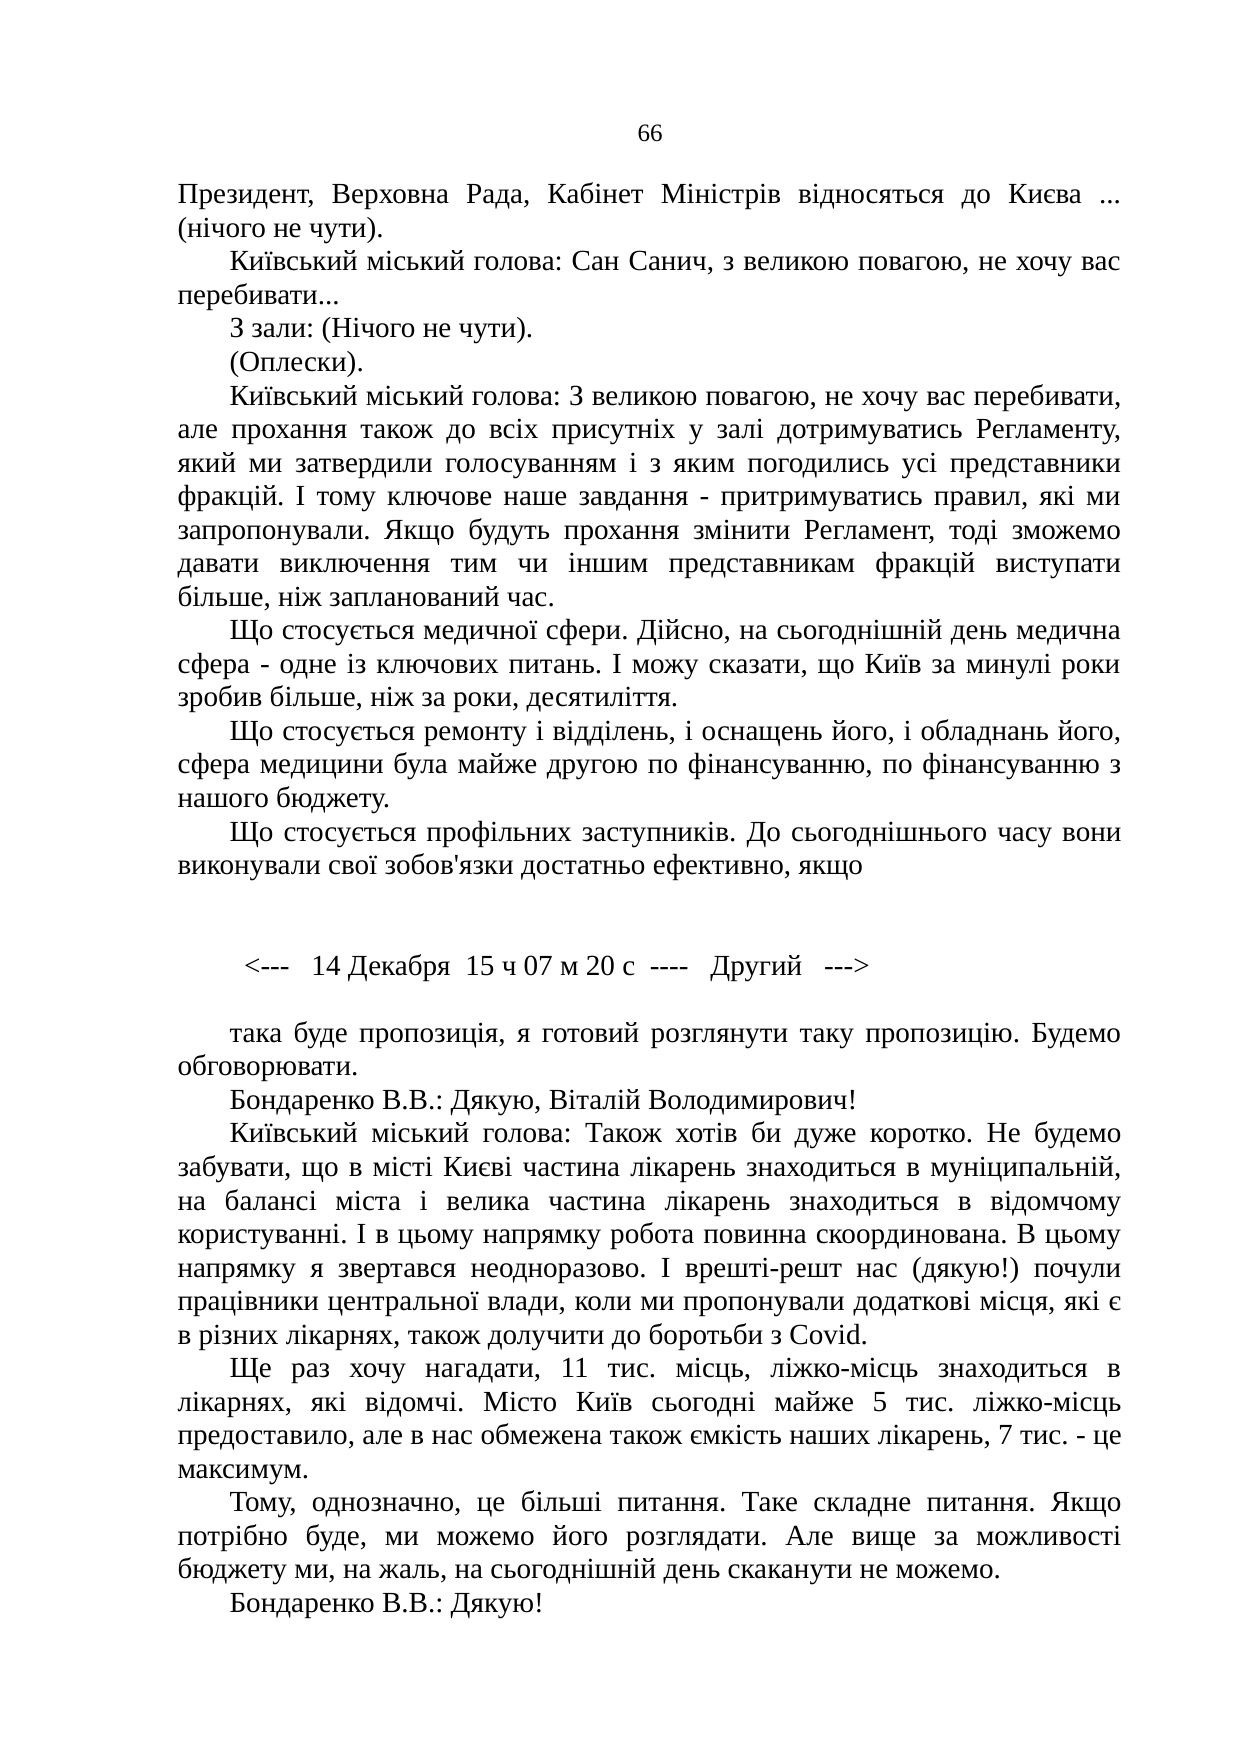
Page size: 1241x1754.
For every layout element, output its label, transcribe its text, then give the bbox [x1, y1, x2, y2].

text Тому, однозначно, це більші питання. Таке складне питання. Якщо потрібно буде, ми можемо його розглядати. Але вище за можливості бюджету ми, на жаль, на сьогоднішній день скаканути не можемо. [177, 1484, 1122, 1585]
text Бондаренко В.В.: Дякую, Віталій Володимирович! [177, 1082, 1122, 1116]
text З зали: (Нічого не чути). [177, 311, 1122, 344]
text Що стосується медичної сфери. Дійсно, на сьогоднішній день медична сфера - одне із ключових питань. І можу сказати, що Київ за минулі роки зробив більше, ніж за роки, десятиліття. [177, 612, 1122, 713]
text Київський міський голова: Сан Санич, з великою повагою, не хочу вас перебивати... [177, 243, 1122, 311]
text Київський міський голова: З великою повагою, не хочу вас перебивати, але прохання також до всіх присутніх у залі дотримуватись Регламенту, який ми затвердили голосуванням і з яким погодились усі представники фракцій. І тому ключове наше завдання - притримуватись правил, які ми запропонували. Якщо будуть прохання змінити Регламент, тоді зможемо давати виключення тим чи іншим представникам фракцій виступати більше, ніж запланований час. [177, 378, 1122, 612]
text Що стосується профільних заступників. До сьогоднішнього часу вони виконували свої зобов'язки достатньо ефективно, якщо [177, 814, 1122, 881]
text така буде пропозиція, я готовий розглянути таку пропозицію. Будемо обговорювати. [177, 1015, 1122, 1082]
text <--- 14 Декабря 15 ч 07 м 20 с ---- Другий ---> [177, 948, 1122, 981]
text Президент, Верховна Рада, Кабінет Міністрів відносяться до Києва ...(нічого не чути). [177, 176, 1122, 243]
text Ще раз хочу нагадати, 11 тис. місць, ліжко-місць знаходиться в лікарнях, які відомчі. Місто Київ сьогодні майже 5 тис. ліжко-місць предоставило, але в нас обмежена також ємкість наших лікарень, 7 тис. - це максимум. [177, 1350, 1122, 1484]
text Київський міський голова: Також хотів би дуже коротко. Не будемо забувати, що в місті Києві частина лікарень знаходиться в муніципальній, на балансі міста і велика частина лікарень знаходиться в відомчому користуванні. І в цьому напрямку робота повинна скоординована. В цьому напрямку я звертався неодноразово. І врешті-решт нас (дякую!) почули працівники центральної влади, коли ми пропонували додаткові місця, які є в різних лікарнях, також долучити до боротьби з Covid. [177, 1116, 1122, 1350]
text (Оплески). [177, 344, 1122, 378]
text Бондаренко В.В.: Дякую! [177, 1585, 1122, 1619]
text Що стосується ремонту і відділень, і оснащень його, і обладнань його, сфера медицини була майже другою по фінансуванню, по фінансуванню з нашого бюджету. [177, 713, 1122, 814]
